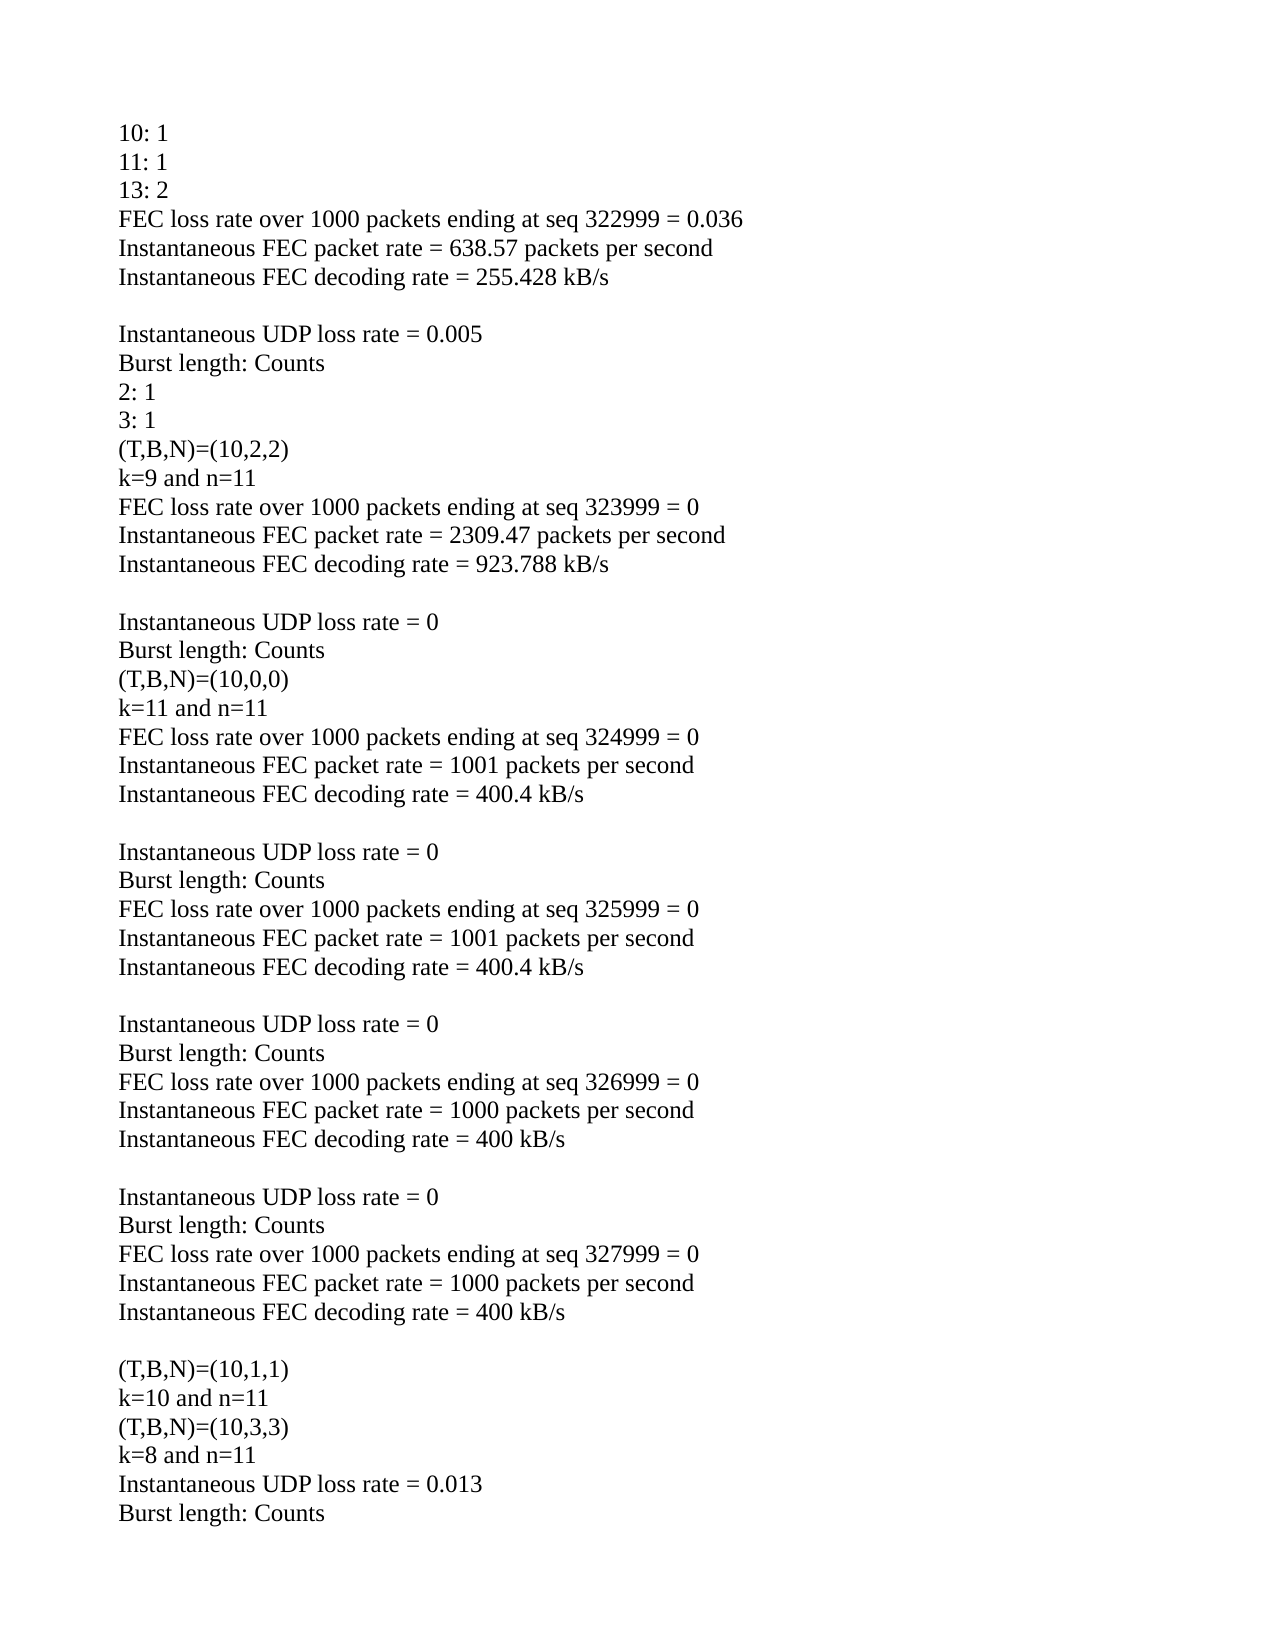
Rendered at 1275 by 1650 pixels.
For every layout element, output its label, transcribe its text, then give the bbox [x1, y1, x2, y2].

text Burst length: Counts [118, 636, 1157, 664]
text FEC loss rate over 1000 packets ending at seq 327999 = 0 [118, 1239, 1157, 1268]
text Instantaneous FEC packet rate = 2309.47 packets per second [118, 521, 1157, 549]
text Instantaneous FEC decoding rate = 923.788 kB/s [118, 549, 1157, 578]
text k=11 and n=11 [118, 693, 1157, 722]
text 11: 1 [118, 147, 1157, 176]
text FEC loss rate over 1000 packets ending at seq 323999 = 0 [118, 492, 1157, 521]
text Burst length: Counts [118, 1038, 1157, 1067]
text Burst length: Counts [118, 348, 1157, 377]
text Burst length: Counts [118, 866, 1157, 894]
text Instantaneous UDP loss rate = 0 [118, 837, 1157, 866]
text Instantaneous UDP loss rate = 0 [118, 1009, 1157, 1038]
text Instantaneous FEC packet rate = 1001 packets per second [118, 923, 1157, 952]
text Burst length: Counts [118, 1211, 1157, 1239]
text (T,B,N)=(10,2,2) [118, 434, 1157, 463]
text Instantaneous UDP loss rate = 0 [118, 607, 1157, 636]
text (T,B,N)=(10,0,0) [118, 664, 1157, 693]
text Instantaneous FEC decoding rate = 400 kB/s [118, 1297, 1157, 1326]
text FEC loss rate over 1000 packets ending at seq 325999 = 0 [118, 894, 1157, 923]
text k=9 and n=11 [118, 463, 1157, 492]
text Instantaneous UDP loss rate = 0.005 [118, 319, 1157, 348]
text 3: 1 [118, 406, 1157, 434]
text k=8 and n=11 [118, 1441, 1157, 1469]
text Burst length: Counts [118, 1498, 1157, 1527]
text Instantaneous FEC packet rate = 1000 packets per second [118, 1268, 1157, 1297]
text Instantaneous UDP loss rate = 0.013 [118, 1469, 1157, 1498]
text k=10 and n=11 [118, 1383, 1157, 1412]
text (T,B,N)=(10,1,1) [118, 1354, 1157, 1383]
text (T,B,N)=(10,3,3) [118, 1412, 1157, 1441]
text Instantaneous FEC packet rate = 1000 packets per second [118, 1096, 1157, 1124]
text Instantaneous FEC decoding rate = 400.4 kB/s [118, 952, 1157, 981]
text FEC loss rate over 1000 packets ending at seq 324999 = 0 [118, 722, 1157, 751]
text Instantaneous FEC decoding rate = 400.4 kB/s [118, 779, 1157, 808]
text Instantaneous FEC packet rate = 1001 packets per second [118, 751, 1157, 779]
text 2: 1 [118, 377, 1157, 406]
text 13: 2 [118, 176, 1157, 204]
text Instantaneous UDP loss rate = 0 [118, 1182, 1157, 1211]
text Instantaneous FEC packet rate = 638.57 packets per second [118, 233, 1157, 262]
text Instantaneous FEC decoding rate = 400 kB/s [118, 1124, 1157, 1153]
text 10: 1 [118, 118, 1157, 147]
text Instantaneous FEC decoding rate = 255.428 kB/s [118, 262, 1157, 291]
text FEC loss rate over 1000 packets ending at seq 322999 = 0.036 [118, 204, 1157, 233]
text FEC loss rate over 1000 packets ending at seq 326999 = 0 [118, 1067, 1157, 1096]
